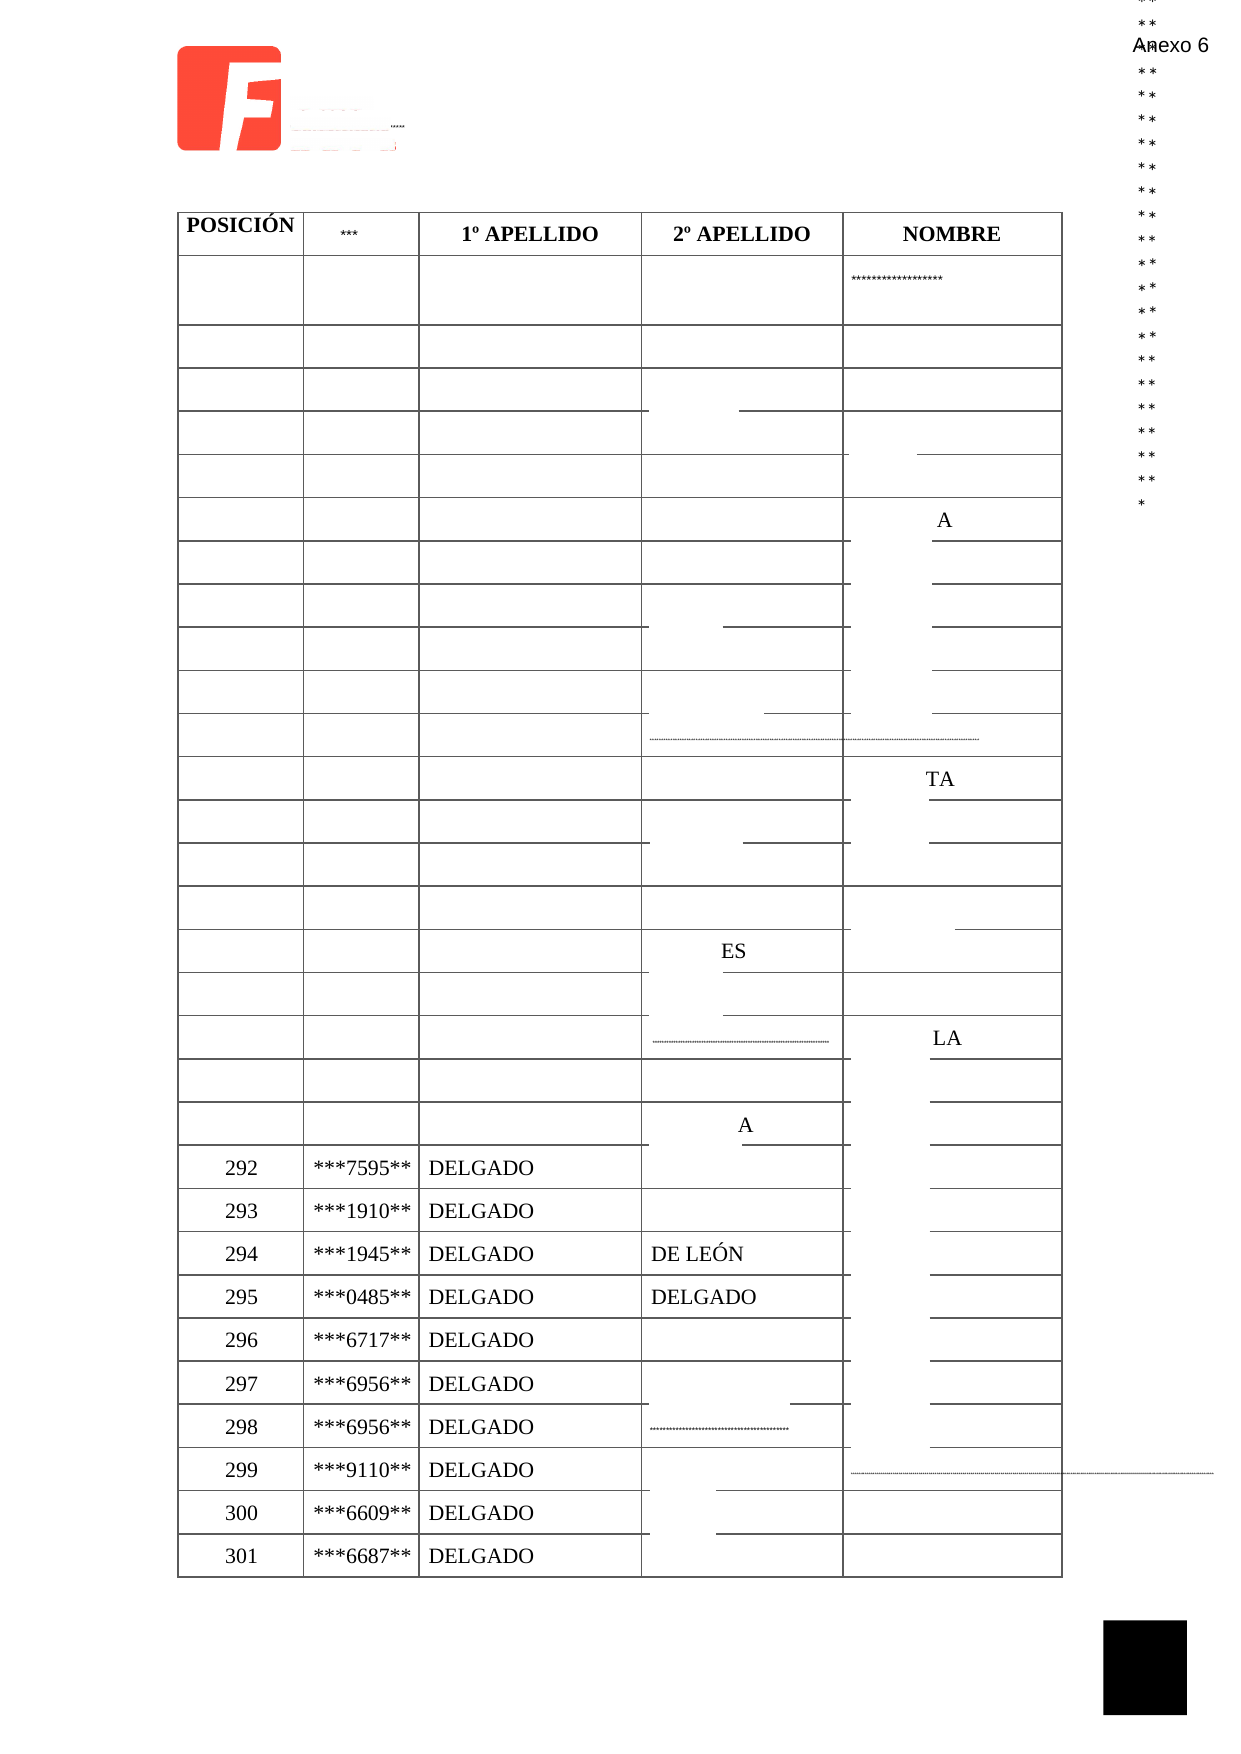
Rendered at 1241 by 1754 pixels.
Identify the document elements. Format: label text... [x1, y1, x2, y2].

text A [659, 1112, 832, 1137]
text *********************************************************************************************************************************************** [649, 737, 1240, 743]
text ***6956** [285, 1414, 411, 1439]
text ***6956** [285, 1371, 411, 1396]
text A [937, 507, 1240, 532]
text 1º APELLIDO [461, 221, 603, 247]
text DE LEÓN [651, 1241, 791, 1266]
text 301 [225, 1543, 285, 1568]
picture [177, 46, 396, 151]
text 296 [225, 1327, 285, 1353]
text 2º APELLIDO [673, 221, 815, 247]
text DELGADO [428, 1457, 642, 1482]
text DELGADO [428, 1198, 642, 1223]
text DELGADO [428, 1371, 642, 1396]
text DELGADO [428, 1327, 642, 1353]
text DELGADO [428, 1500, 642, 1525]
text ***7595** [285, 1155, 411, 1180]
text DELGADO [428, 1284, 642, 1309]
text 292 [225, 1155, 285, 1180]
text 297 [225, 1371, 285, 1396]
text DELGADO [428, 1414, 642, 1439]
text 299 [225, 1457, 285, 1482]
text ******************************************* [649, 1425, 791, 1435]
text POSICIÓN [186, 212, 295, 237]
text *** [340, 227, 362, 244]
text 294 [225, 1241, 285, 1266]
text NOMBRE [903, 221, 1240, 247]
text DELGADO [428, 1543, 641, 1568]
text ***9110** [285, 1457, 411, 1482]
text DELGADO [428, 1241, 642, 1266]
text ****************** [851, 273, 1240, 287]
text ***0485** [285, 1284, 411, 1309]
text 298 [225, 1414, 285, 1439]
text ***1910** [285, 1198, 411, 1223]
text ***6609** [285, 1500, 411, 1525]
text DELGADO [651, 1284, 791, 1309]
text DELGADO [428, 1155, 642, 1180]
text 295 [225, 1284, 285, 1309]
text ES [522, 938, 945, 964]
text 293 [225, 1198, 285, 1223]
text LA [933, 1025, 1240, 1050]
text 300 [225, 1500, 285, 1525]
text TA [926, 766, 1240, 791]
text ***6687** [285, 1543, 411, 1568]
text ***6717** [285, 1327, 411, 1353]
text ***1945** [285, 1241, 411, 1266]
